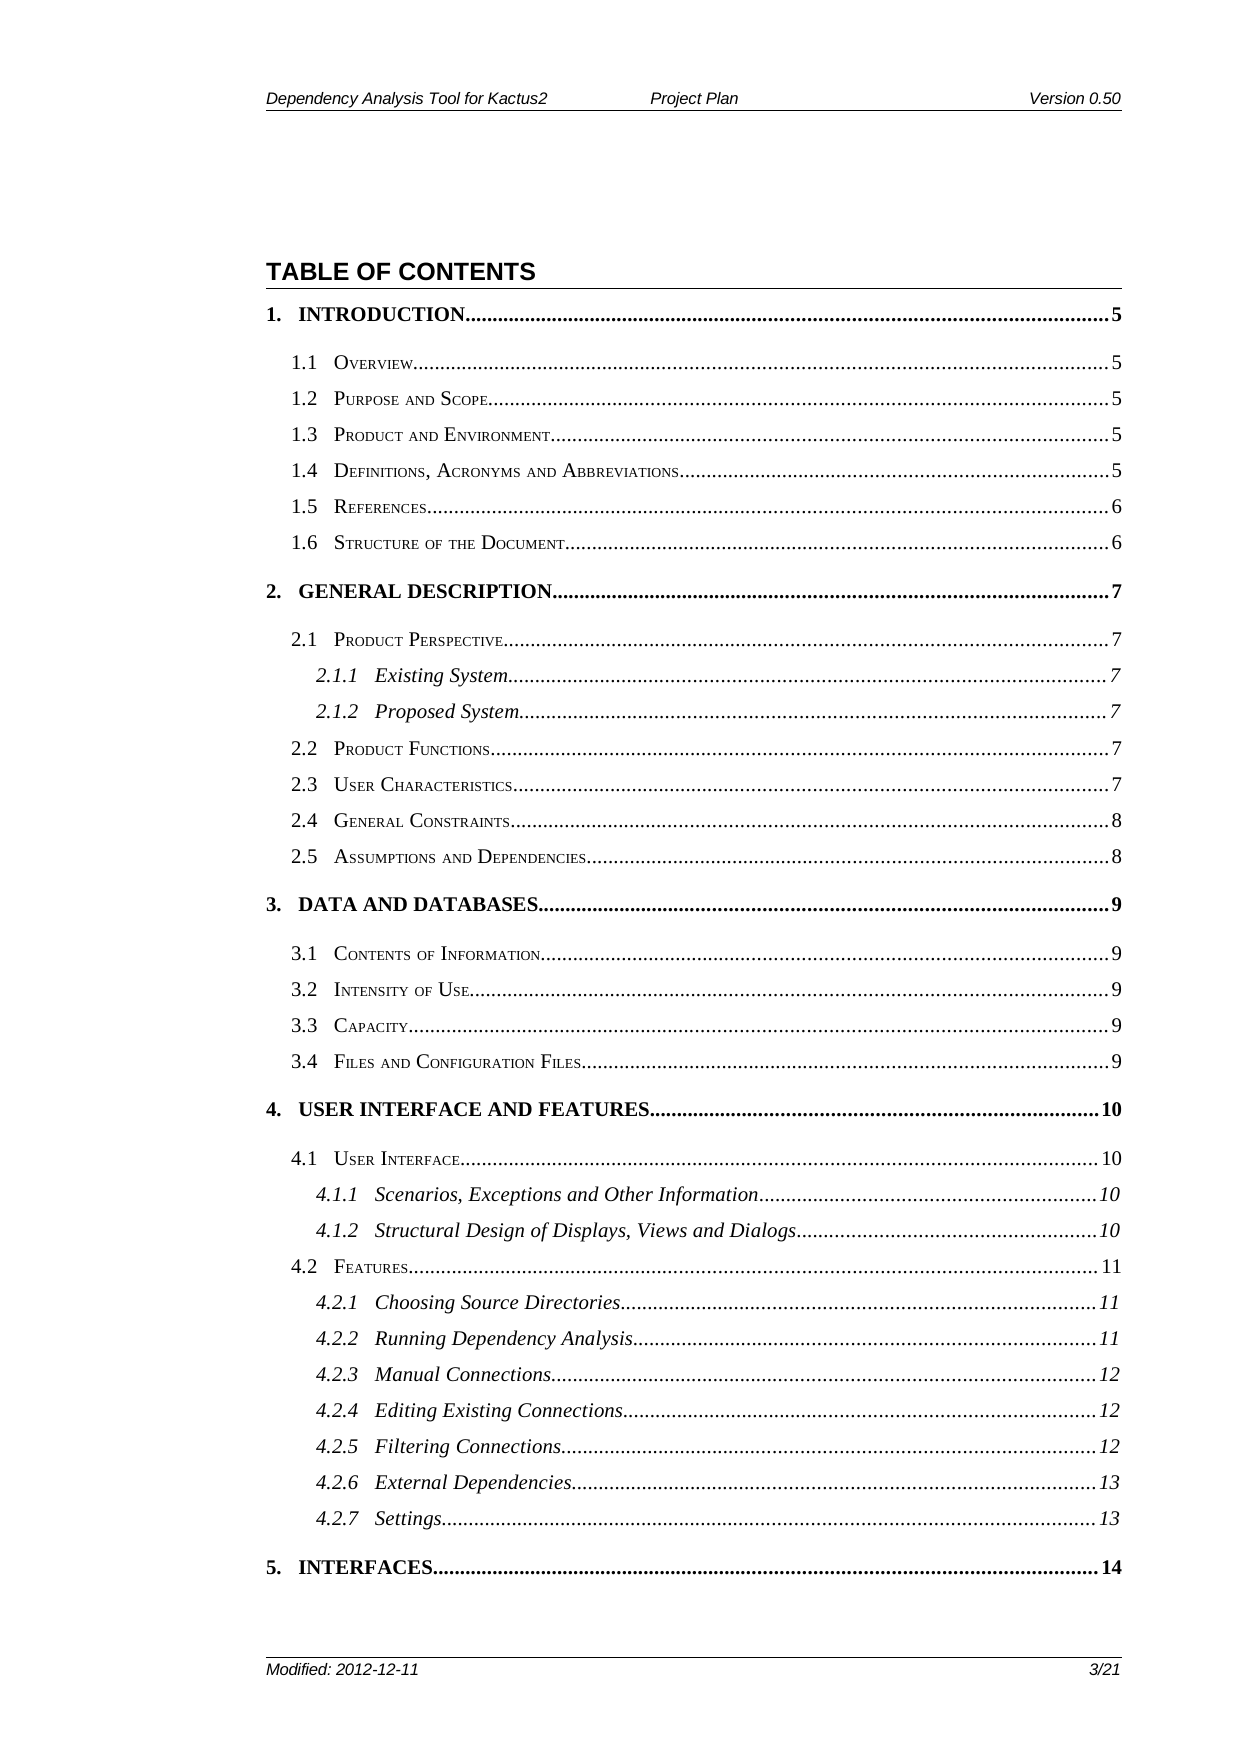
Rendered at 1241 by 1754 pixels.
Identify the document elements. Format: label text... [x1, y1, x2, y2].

text 1.5 References 6 [291, 494, 1122, 518]
text 4.2 Features 11 [291, 1254, 1122, 1278]
text 4.1 User Interface 10 [291, 1146, 1122, 1170]
text 2.5 Assumptions and Dependencies 8 [291, 843, 1122, 868]
text 3.1 Contents of Information 9 [291, 941, 1122, 965]
text 3.2 Intensity of Use 9 [291, 977, 1122, 1001]
text 2.4 General Constraints 8 [291, 807, 1122, 832]
text 4.2.5 Filtering Connections 12 [316, 1434, 1122, 1458]
text 1.6 Structure of the Document 6 [291, 530, 1122, 554]
text 3. Data and Databases 9 [266, 892, 1122, 916]
text 4.1.2 Structural Design of Displays, Views and Dialogs 10 [316, 1218, 1122, 1242]
text 1.2 Purpose and Scope 5 [291, 386, 1122, 410]
text 2. General Description 7 [266, 579, 1122, 603]
text 1. Introduction 5 [266, 301, 1122, 326]
list Table of Contents [266, 257, 1122, 288]
text 4. User Interface and Features 10 [266, 1097, 1122, 1121]
text 1.4 Definitions, Acronyms and Abbreviations 5 [291, 458, 1122, 482]
text 2.1.2 Proposed System 7 [316, 699, 1122, 723]
text 2.1 Product Perspective 7 [291, 627, 1122, 651]
text 4.2.4 Editing Existing Connections 12 [316, 1398, 1122, 1422]
text 1.1 Overview 5 [291, 350, 1122, 374]
text 3.3 Capacity 9 [291, 1013, 1122, 1037]
text 2.1.1 Existing System 7 [316, 663, 1122, 687]
text 4.2.1 Choosing Source Directories 11 [316, 1290, 1122, 1314]
text 4.2.6 External Dependencies 13 [316, 1470, 1122, 1494]
text 4.2.3 Manual Connections 12 [316, 1362, 1122, 1386]
text 5. Interfaces 14 [266, 1555, 1122, 1579]
text 2.3 User Characteristics 7 [291, 771, 1122, 796]
text 4.2.7 Settings 13 [316, 1506, 1122, 1530]
text 4.1.1 Scenarios, Exceptions and Other Information 10 [316, 1182, 1122, 1206]
text 2.2 Product Functions 7 [291, 735, 1122, 759]
text 3.4 Files and Configuration Files 9 [291, 1049, 1122, 1073]
text 4.2.2 Running Dependency Analysis 11 [316, 1326, 1122, 1350]
text 1.3 Product and Environment 5 [291, 422, 1122, 446]
